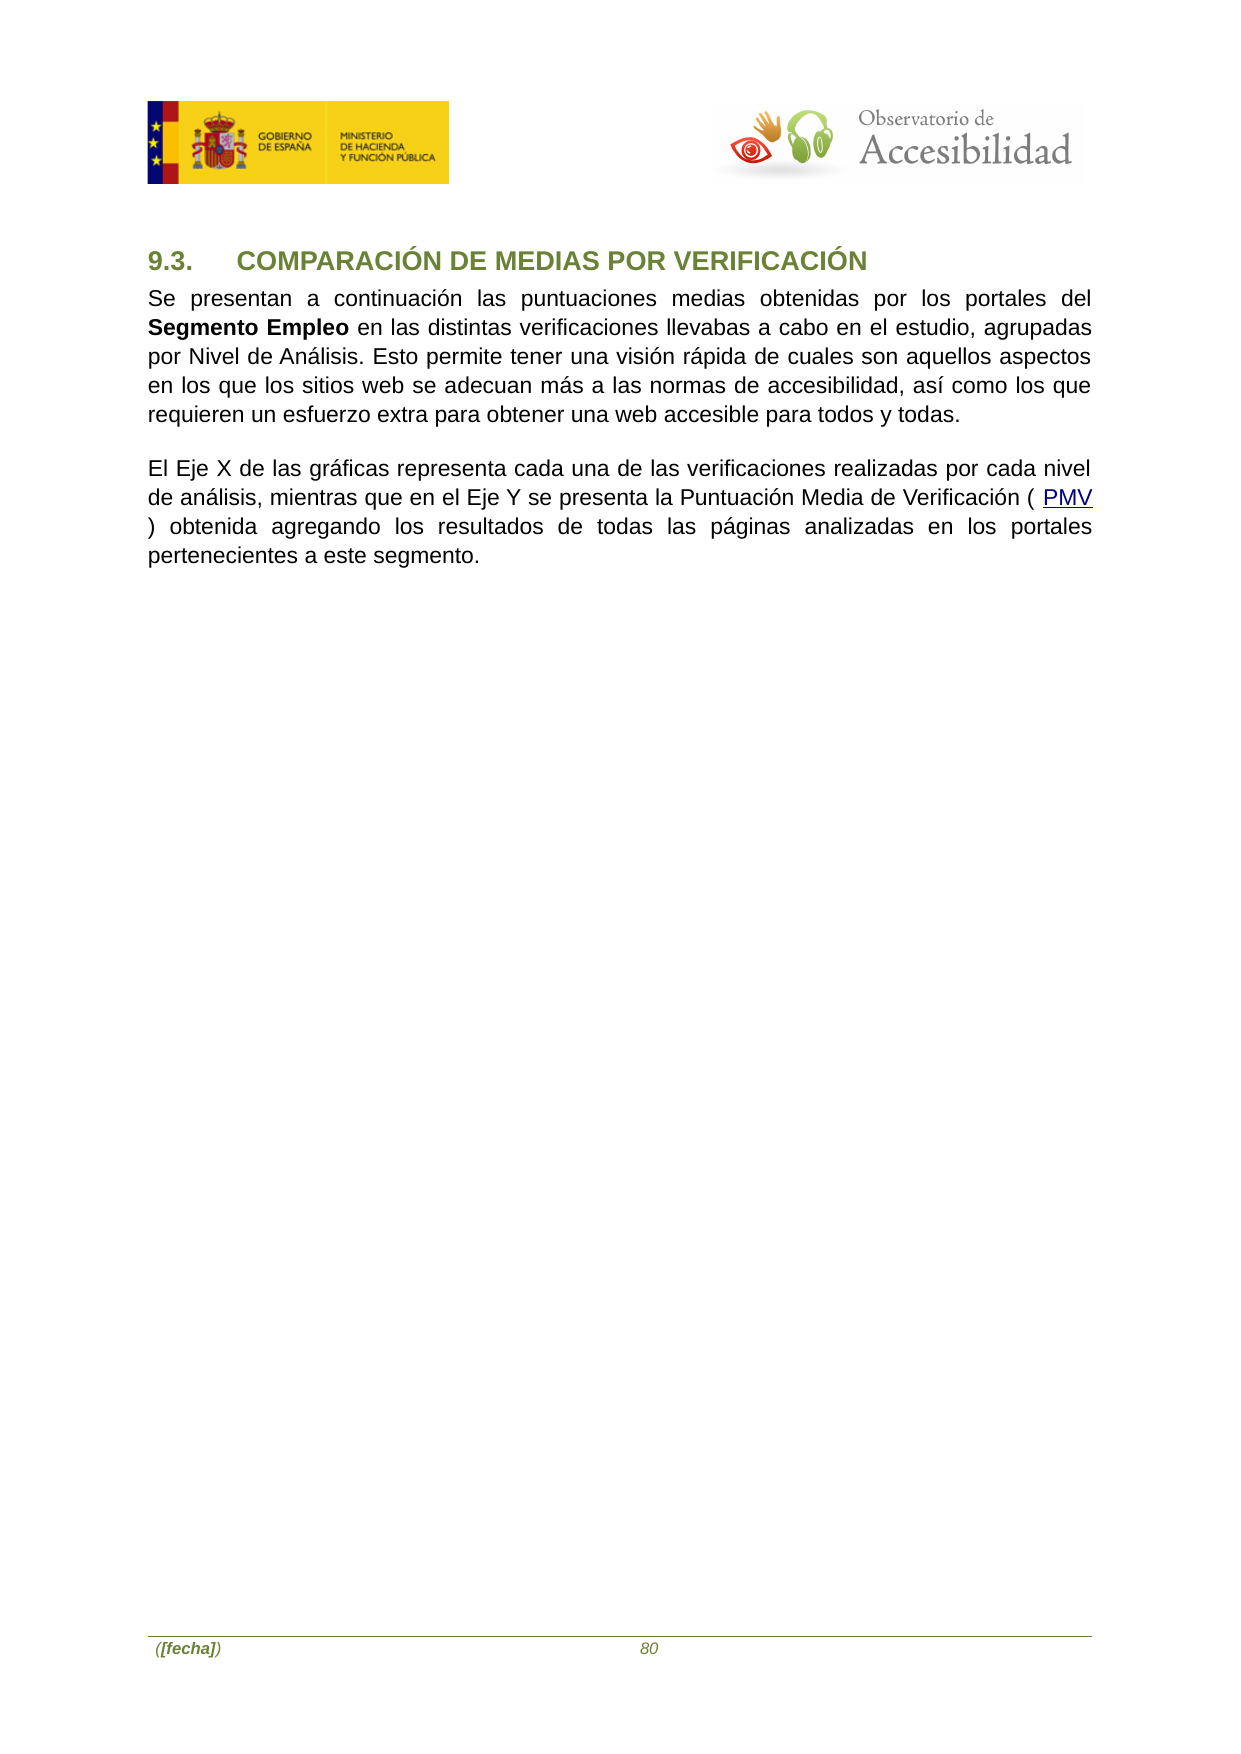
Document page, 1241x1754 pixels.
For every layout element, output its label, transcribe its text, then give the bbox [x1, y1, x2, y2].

picture [147, 101, 450, 184]
text Se presentan a continuación las puntuaciones medias obtenidas por los portales del Segmento Empleo en las distintas verificaciones llevabas a cabo en el estudio, agrupadas por Nivel de Análisis. Esto permite tener una visión rápida de cuales son aquellos aspectos en los que los sitios web se adecuan más a las normas de accesibilidad, así como los que requieren un esfuerzo extra para obtener una web accesible para todos y todas. [148, 285, 1092, 427]
picture [710, 101, 1086, 184]
subtitle Comparación de medias por verificación [148, 245, 1092, 276]
text El Eje X de las gráficas representa cada una de las verificaciones realizadas por cada nivel de análisis, mientras que en el Eje Y se presenta la Puntuación Media de Verificación ( PMV ) obtenida agregando los resultados de todas las páginas analizadas en los portales pertenecientes a este segmento. [148, 455, 1092, 568]
